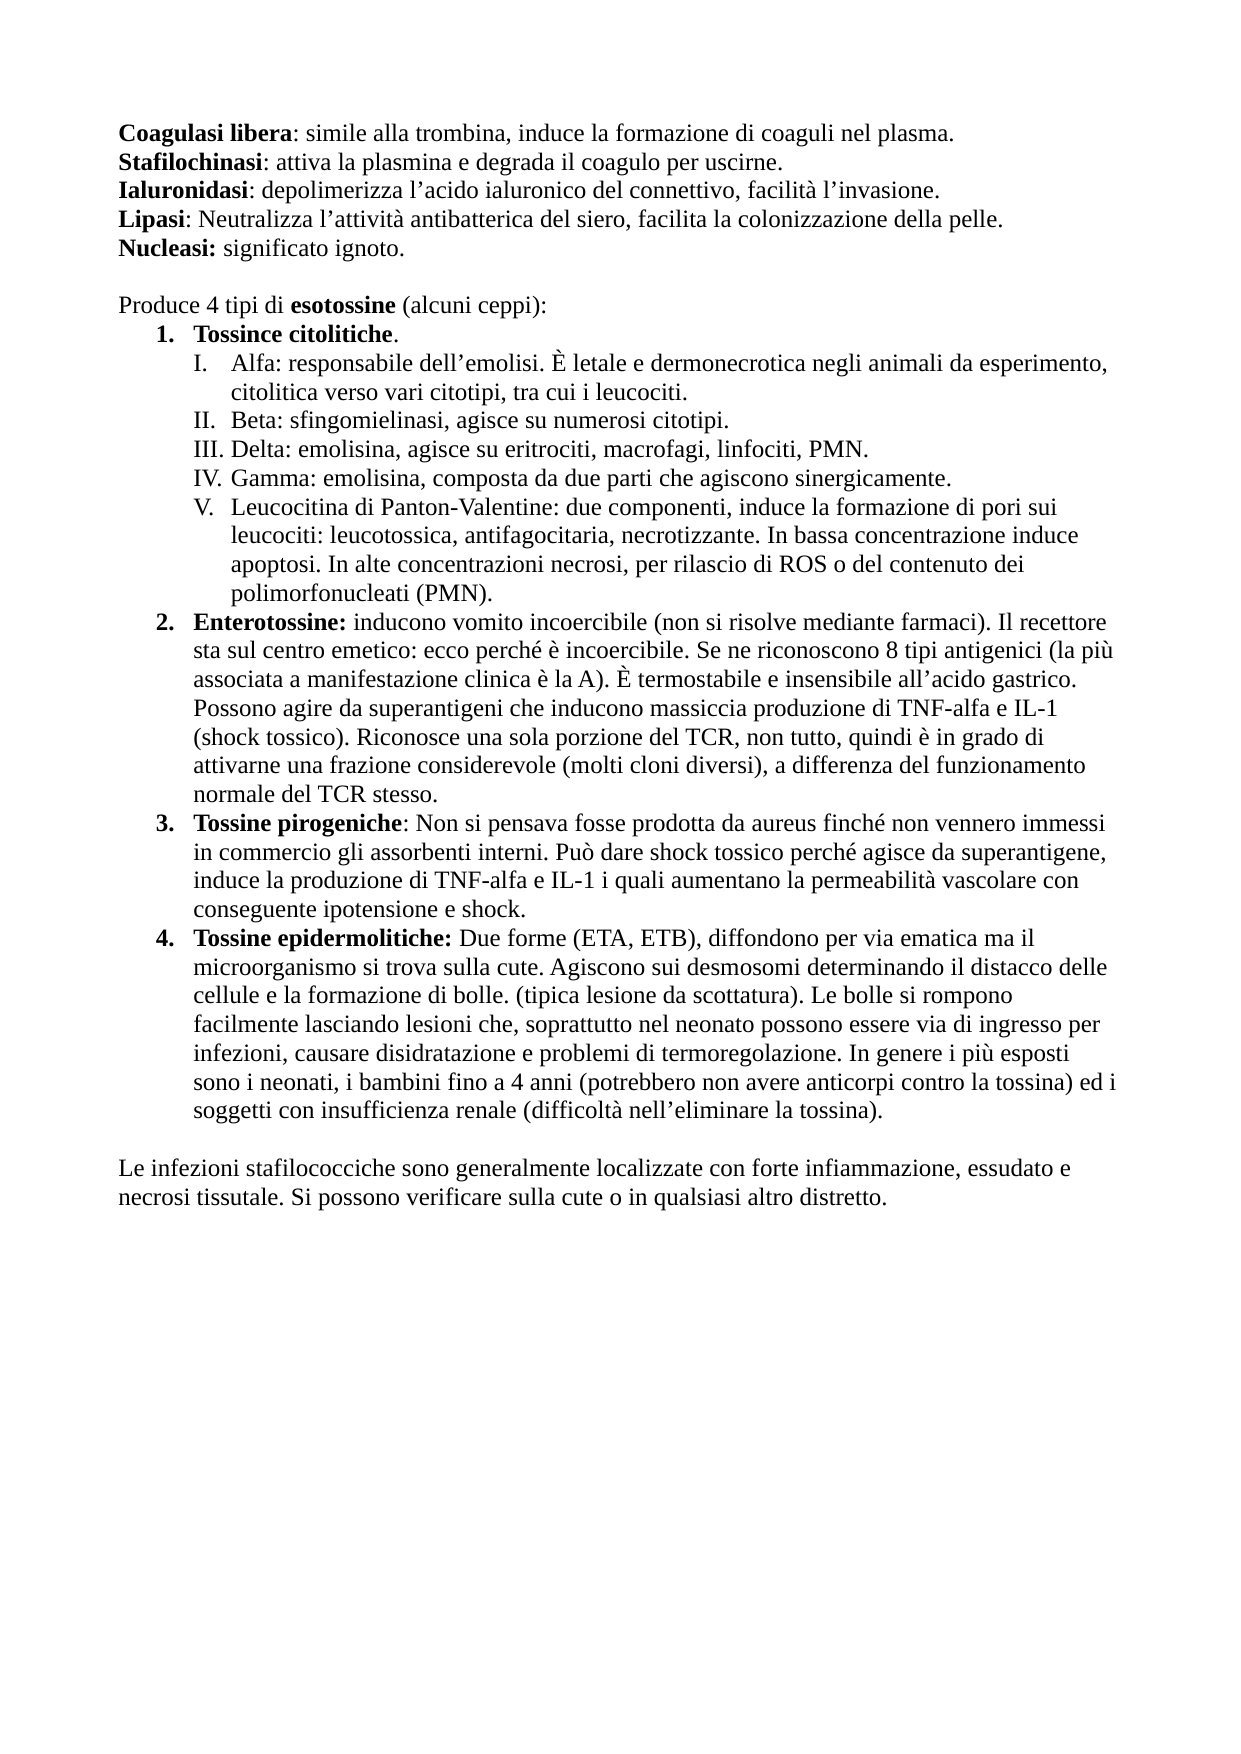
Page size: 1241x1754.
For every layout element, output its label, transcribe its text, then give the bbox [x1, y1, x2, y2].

list Enterotossine: inducono vomito incoercibile (non si risolve mediante farmaci). Il recettore sta sul centro emetico: ecco perché è incoercibile. Se ne riconoscono 8 tipi antigenici (la più associata a manifestazione clinica è la A). È termostabile e insensibile all’acido gastrico. Possono agire da superantigeni che inducono massiccia produzione di TNF-alfa e IL-1 (shock tossico). Riconosce una sola porzione del TCR, non tutto, quindi è in grado di attivarne una frazione considerevole (molti cloni diversi), a differenza del funzionamento normale del TCR stesso. [156, 607, 1122, 808]
list Tossince citolitiche. [156, 319, 1122, 348]
list Gamma: emolisina, composta da due parti che agiscono sinergicamente. [193, 463, 1122, 492]
text Stafilochinasi: attiva la plasmina e degrada il coagulo per uscirne. [118, 147, 1122, 176]
list Tossine epidermolitiche: Due forme (ETA, ETB), diffondono per via ematica ma il microorganismo si trova sulla cute. Agiscono sui desmosomi determinando il distacco delle cellule e la formazione di bolle. (tipica lesione da scottatura). Le bolle si rompono facilmente lasciando lesioni che, soprattutto nel neonato possono essere via di ingresso per infezioni, causare disidratazione e problemi di termoregolazione. In genere i più esposti sono i neonati, i bambini fino a 4 anni (potrebbero non avere anticorpi contro la tossina) ed i soggetti con insufficienza renale (difficoltà nell’eliminare la tossina). [156, 923, 1122, 1124]
list Alfa: responsabile dell’emolisi. È letale e dermonecrotica negli animali da esperimento, citolitica verso vari citotipi, tra cui i leucociti. [193, 348, 1122, 406]
text Le infezioni stafilococciche sono generalmente localizzate con forte infiammazione, essudato e necrosi tissutale. Si possono verificare sulla cute o in qualsiasi altro distretto. [118, 1153, 1122, 1211]
text Ialuronidasi: depolimerizza l’acido ialuronico del connettivo, facilità l’invasione. [118, 176, 1122, 204]
list Beta: sfingomielinasi, agisce su numerosi citotipi. [193, 406, 1122, 434]
list Leucocitina di Panton-Valentine: due componenti, induce la formazione di pori sui leucociti: leucotossica, antifagocitaria, necrotizzante. In bassa concentrazione induce apoptosi. In alte concentrazioni necrosi, per rilascio di ROS o del contenuto dei polimorfonucleati (PMN). [193, 492, 1122, 607]
text Lipasi: Neutralizza l’attività antibatterica del siero, facilita la colonizzazione della pelle. [118, 204, 1122, 233]
text Produce 4 tipi di esotossine (alcuni ceppi): [118, 291, 1122, 319]
list Tossine pirogeniche: Non si pensava fosse prodotta da aureus finché non vennero immessi in commercio gli assorbenti interni. Può dare shock tossico perché agisce da superantigene, induce la produzione di TNF-alfa e IL-1 i quali aumentano la permeabilità vascolare con conseguente ipotensione e shock. [156, 808, 1122, 923]
list Delta: emolisina, agisce su eritrociti, macrofagi, linfociti, PMN. [193, 434, 1122, 463]
text Coagulasi libera: simile alla trombina, induce la formazione di coaguli nel plasma. [118, 118, 1122, 147]
text Nucleasi: significato ignoto. [118, 233, 1122, 262]
